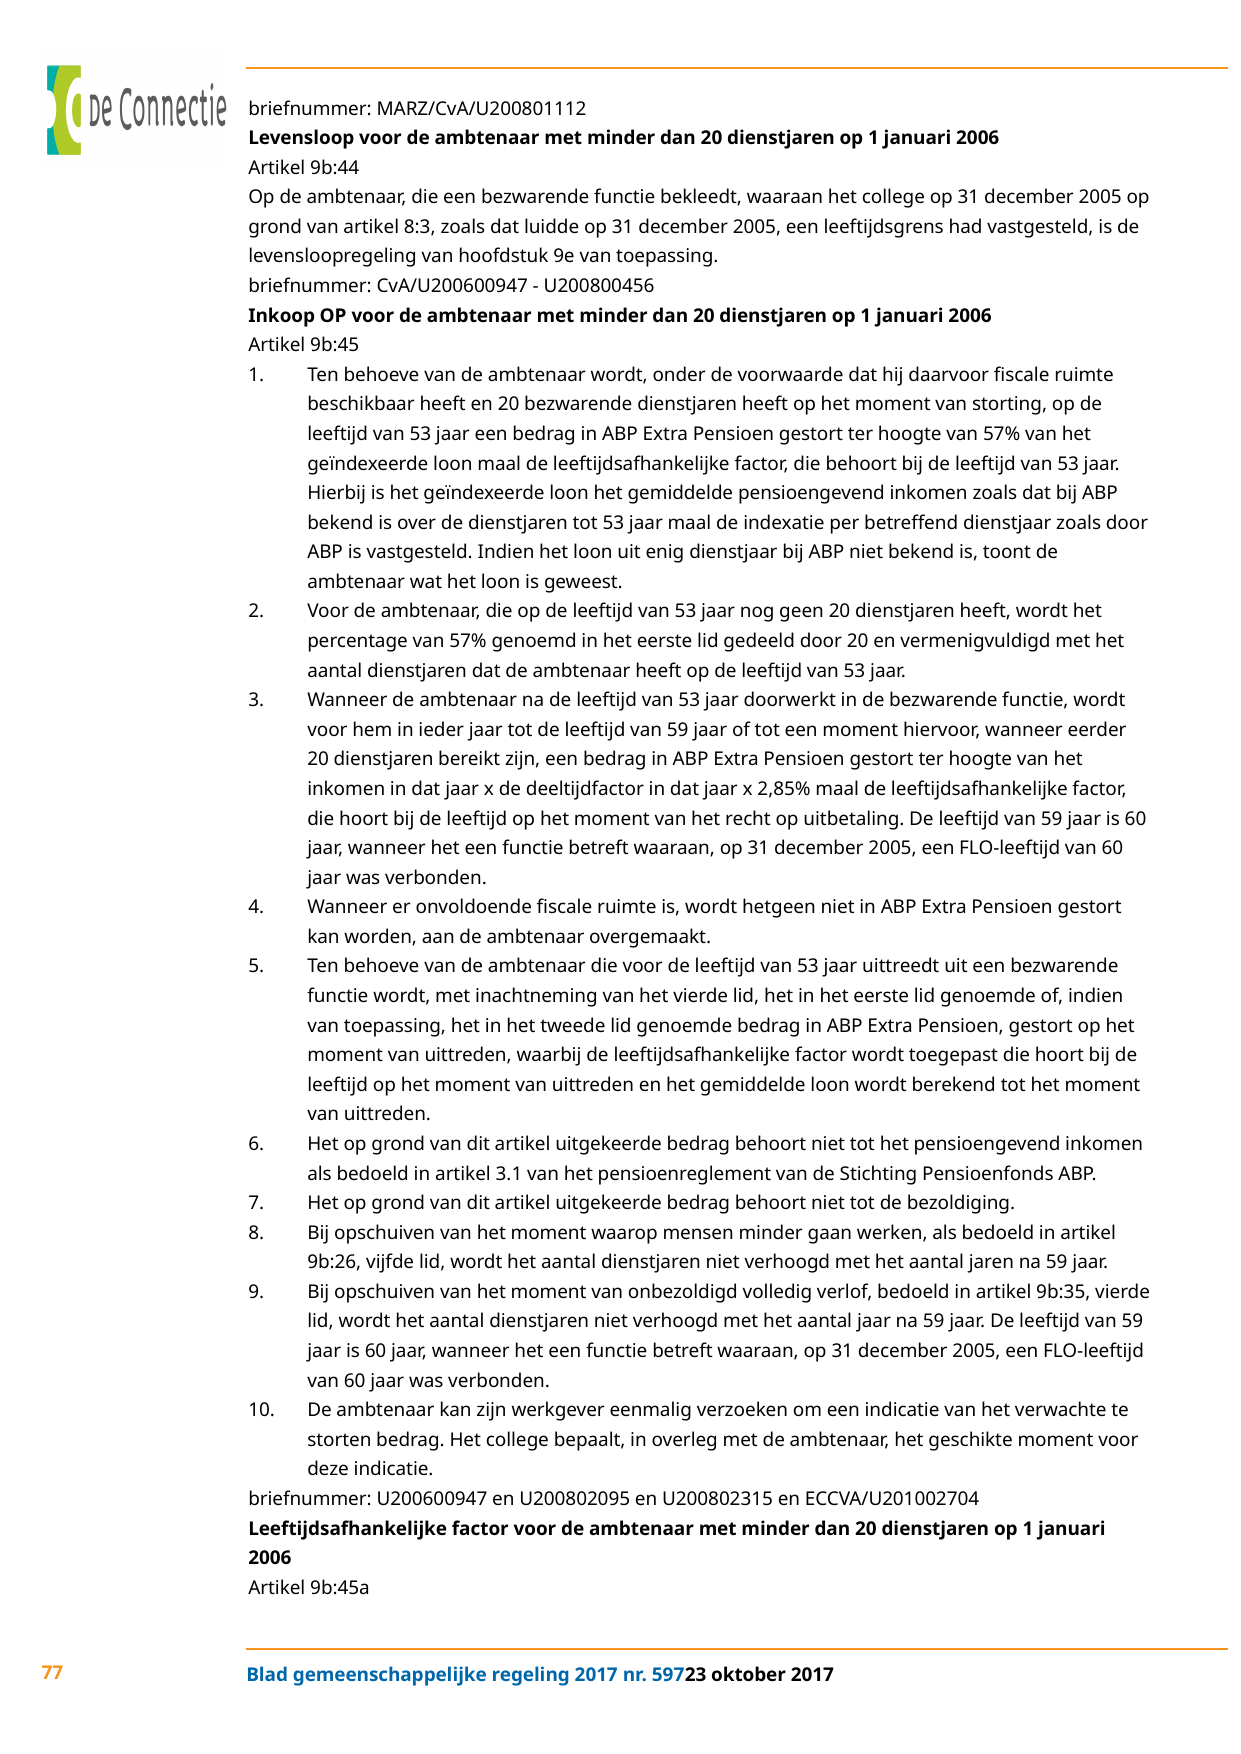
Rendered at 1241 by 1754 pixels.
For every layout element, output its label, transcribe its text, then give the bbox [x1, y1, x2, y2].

list De ambtenaar kan zijn werkgever eenmalig verzoeken om een indicatie van het verwachte te storten bedrag. Het college bepaalt, in overleg met de ambtenaar, het geschikte moment voor deze indicatie. [248, 1396, 1152, 1481]
list Bij opschuiven van het moment waarop mensen minder gaan werken, als bedoeld in artikel 9b:26, vijfde lid, wordt het aantal dienstjaren niet verhoogd met het aantal jaren na 59 jaar. [248, 1219, 1152, 1274]
text Leeftijdsafhankelijke factor voor de ambtenaar met minder dan 20 dienstjaren op 1 januari 2006 [248, 1515, 1152, 1570]
list Wanneer er onvoldoende fiscale ruimte is, wordt hetgeen niet in ABP Extra Pensioen gestort kan worden, aan de ambtenaar overgemaakt. [248, 893, 1152, 949]
list Voor de ambtenaar, die op de leeftijd van 53 jaar nog geen 20 dienstjaren heeft, wordt het percentage van 57% genoemd in het eerste lid gedeeld door 20 en vermenigvuldigd met het aantal dienstjaren dat de ambtenaar heeft op de leeftijd van 53 jaar. [248, 598, 1152, 683]
text Artikel 9b:44 [248, 154, 1152, 180]
list Het op grond van dit artikel uitgekeerde bedrag behoort niet tot de bezoldiging. [248, 1189, 1152, 1215]
list Bij opschuiven van het moment van onbezoldigd volledig verlof, bedoeld in artikel 9b:35, vierde lid, wordt het aantal dienstjaren niet verhoogd met het aantal jaar na 59 jaar. De leeftijd van 59 jaar is 60 jaar, wanneer het een functie betreft waaraan, op 31 december 2005, een FLO-leeftijd van 60 jaar was verbonden. [248, 1278, 1152, 1393]
text Op de ambtenaar, die een bezwarende functie bekleedt, waaraan het college op 31 december 2005 op grond van artikel 8:3, zoals dat luidde op 31 december 2005, een leeftijdsgrens had vastgesteld, is de levensloopregeling van hoofdstuk 9e van toepassing. [248, 183, 1152, 268]
picture [41, 47, 231, 172]
text Levensloop voor de ambtenaar met minder dan 20 dienstjaren op 1 januari 2006 [248, 124, 1152, 150]
list Het op grond van dit artikel uitgekeerde bedrag behoort niet tot het pensioengevend inkomen als bedoeld in artikel 3.1 van het pensioenreglement van de Stichting Pensioenfonds ABP. [248, 1130, 1152, 1186]
text Artikel 9b:45 [248, 331, 1152, 357]
list Wanneer de ambtenaar na de leeftijd van 53 jaar doorwerkt in de bezwarende functie, wordt voor hem in ieder jaar tot de leeftijd van 59 jaar of tot een moment hiervoor, wanneer eerder 20 dienstjaren bereikt zijn, een bedrag in ABP Extra Pensioen gestort ter hoogte van het inkomen in dat jaar x de deeltijdfactor in dat jaar x 2,85% maal de leeftijdsafhankelijke factor, die hoort bij de leeftijd op het moment van het recht op uitbetaling. De leeftijd van 59 jaar is 60 jaar, wanneer het een functie betreft waaraan, op 31 december 2005, een FLO-leeftijd van 60 jaar was verbonden. [248, 686, 1152, 890]
list Ten behoeve van de ambtenaar die voor de leeftijd van 53 jaar uittreedt uit een bezwarende functie wordt, met inachtneming van het vierde lid, het in het eerste lid genoemde of, indien van toepassing, het in het tweede lid genoemde bedrag in ABP Extra Pensioen, gestort op het moment van uittreden, waarbij de leeftijdsafhankelijke factor wordt toegepast die hoort bij de leeftijd op het moment van uittreden en het gemiddelde loon wordt berekend tot het moment van uittreden. [248, 953, 1152, 1126]
text briefnummer: CvA/U200600947 - U200800456 [248, 272, 1152, 298]
text briefnummer: U200600947 en U200802095 en U200802315 en ECCVA/U201002704 [248, 1485, 1152, 1511]
text Inkoop OP voor de ambtenaar met minder dan 20 dienstjaren op 1 januari 2006 [248, 302, 1152, 328]
list Ten behoeve van de ambtenaar wordt, onder de voorwaarde dat hij daarvoor fiscale ruimte beschikbaar heeft en 20 bezwarende dienstjaren heeft op het moment van storting, op de leeftijd van 53 jaar een bedrag in ABP Extra Pensioen gestort ter hoogte van 57% van het geïndexeerde loon maal de leeftijdsafhankelijke factor, die behoort bij de leeftijd van 53 jaar. Hierbij is het geïndexeerde loon het gemiddelde pensioengevend inkomen zoals dat bij ABP bekend is over de dienstjaren tot 53 jaar maal de indexatie per betreffend dienstjaar zoals door ABP is vastgesteld. Indien het loon uit enig dienstjaar bij ABP niet bekend is, toont de ambtenaar wat het loon is geweest. [248, 361, 1152, 594]
text Artikel 9b:45a [248, 1574, 1152, 1600]
text briefnummer: MARZ/CvA/U200801112 [248, 95, 1152, 121]
